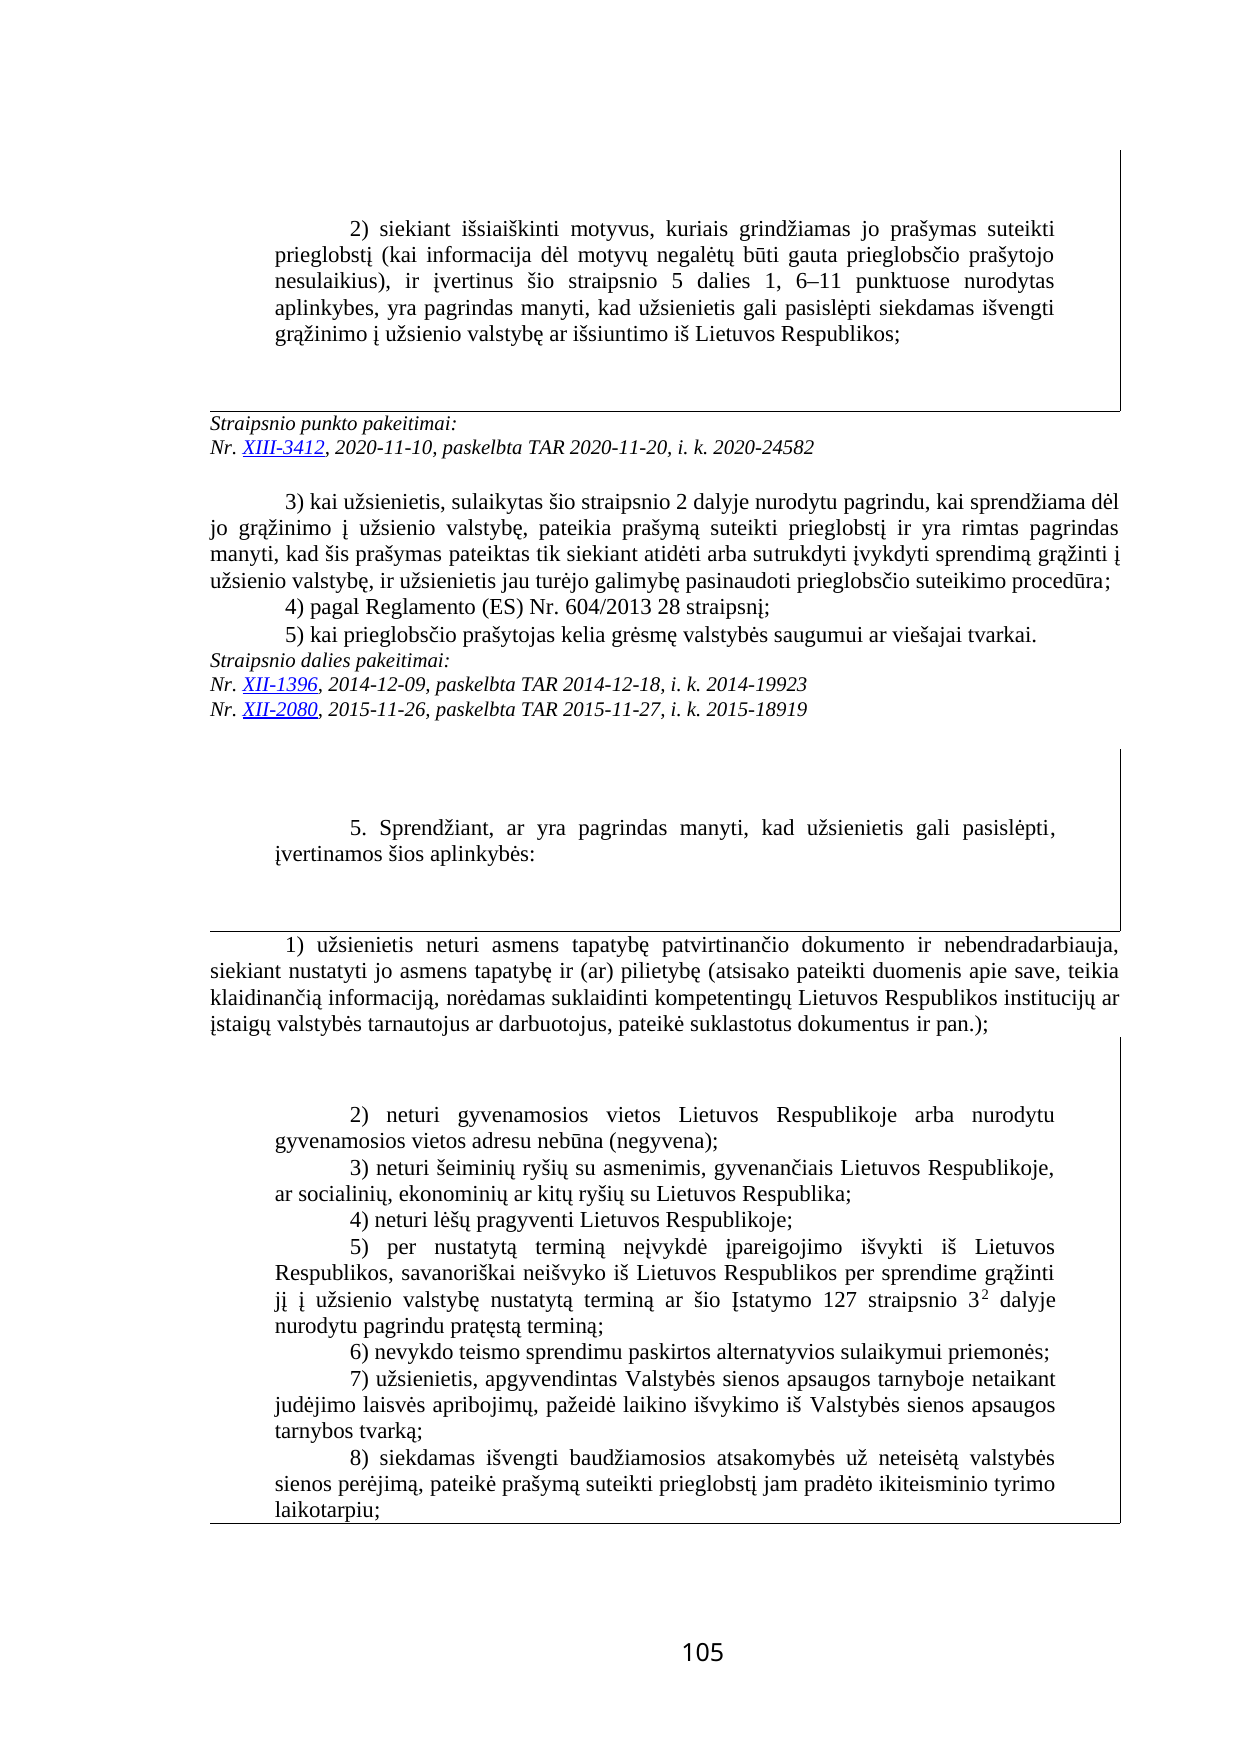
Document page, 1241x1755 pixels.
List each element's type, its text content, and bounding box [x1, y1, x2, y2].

text 4) neturi lėšų pragyventi Lietuvos Respublikoje; [210, 1207, 1120, 1233]
text 7) užsienietis, apgyvendintas Valstybės sienos apsaugos tarnyboje netaikant judėjimo laisvės apribojimų, pažeidė laikino išvykimo iš Valstybės sienos apsaugos tarnybos tvarką; [210, 1365, 1120, 1444]
text 3) kai užsienietis, sulaikytas šio straipsnio 2 dalyje nurodytu pagrindu, kai sprendžiama dėl jo grąžinimo į užsienio valstybę, pateikia prašymą suteikti prieglobstį ir yra rimtas pagrindas manyti, kad šis prašymas pateiktas tik siekiant atidėti arba sutrukdyti įvykdyti sprendimą grąžinti į užsienio valstybę, ir užsienietis jau turėjo galimybę pasinaudoti prieglobsčio suteikimo procedūra; [210, 488, 1120, 593]
text 5) per nustatytą terminą neįvykdė įpareigojimo išvykti iš Lietuvos Respublikos, savanoriškai neišvyko iš Lietuvos Respublikos per sprendime grąžinti jį į užsienio valstybę nustatytą terminą ar šio Įstatymo 127 straipsnio 32 dalyje nurodytu pagrindu pratęstą terminą; [210, 1233, 1120, 1338]
text 3) neturi šeiminių ryšių su asmenimis, gyvenančiais Lietuvos Respublikoje, ar socialinių, ekonominių ar kitų ryšių su Lietuvos Respublika; [210, 1154, 1120, 1207]
text 4) pagal Reglamento (ES) Nr. 604/2013 28 straipsnį; [210, 593, 1120, 619]
text 5. Sprendžiant, ar yra pagrindas manyti, kad užsienietis gali pasislėpti, įvertinamos šios aplinkybės: [210, 749, 1120, 931]
text Nr. XII-2080, 2015-11-26, paskelbta TAR 2015-11-27, i. k. 2015-18919 [210, 696, 1120, 721]
text Straipsnio dalies pakeitimai: [210, 648, 1120, 672]
text 6) nevykdo teismo sprendimu paskirtos alternatyvios sulaikymui priemonės; [210, 1338, 1120, 1365]
text 1) užsienietis neturi asmens tapatybę patvirtinančio dokumento ir nebendradarbiauja, siekiant nustatyti jo asmens tapatybę ir (ar) pilietybę (atsisako pateikti duomenis apie save, teikia klaidinančią informaciją, norėdamas suklaidinti kompetentingų Lietuvos Respublikos institucijų ar įstaigų valstybės tarnautojus ar darbuotojus, pateikė suklastotus dokumentus ir pan.); [210, 931, 1120, 1037]
text Straipsnio punkto pakeitimai: [210, 411, 1120, 435]
text 2) neturi gyvenamosios vietos Lietuvos Respublikoje arba nurodytu gyvenamosios vietos adresu nebūna (negyvena); [210, 1037, 1120, 1154]
text 2) siekiant išsiaiškinti motyvus, kuriais grindžiamas jo prašymas suteikti prieglobstį (kai informacija dėl motyvų negalėtų būti gauta prieglobsčio prašytojo nesulaikius), ir įvertinus šio straipsnio 5 dalies 1, 6–11 punktuose nurodytas aplinkybes, yra pagrindas manyti, kad užsienietis gali pasislėpti siekdamas išvengti grąžinimo į užsienio valstybę ar išsiuntimo iš Lietuvos Respublikos; [210, 150, 1120, 411]
text 5) kai prieglobsčio prašytojas kelia grėsmę valstybės saugumui ar viešajai tvarkai. [210, 619, 1120, 648]
text 8) siekdamas išvengti baudžiamosios atsakomybės už neteisėtą valstybės sienos perėjimą, pateikė prašymą suteikti prieglobstį jam pradėto ikiteisminio tyrimo laikotarpiu; [210, 1444, 1120, 1523]
text Nr. XII-1396, 2014-12-09, paskelbta TAR 2014-12-18, i. k. 2014-19923 [210, 672, 1120, 696]
text Nr. XIII-3412, 2020-11-10, paskelbta TAR 2020-11-20, i. k. 2020-24582 [210, 435, 1120, 459]
